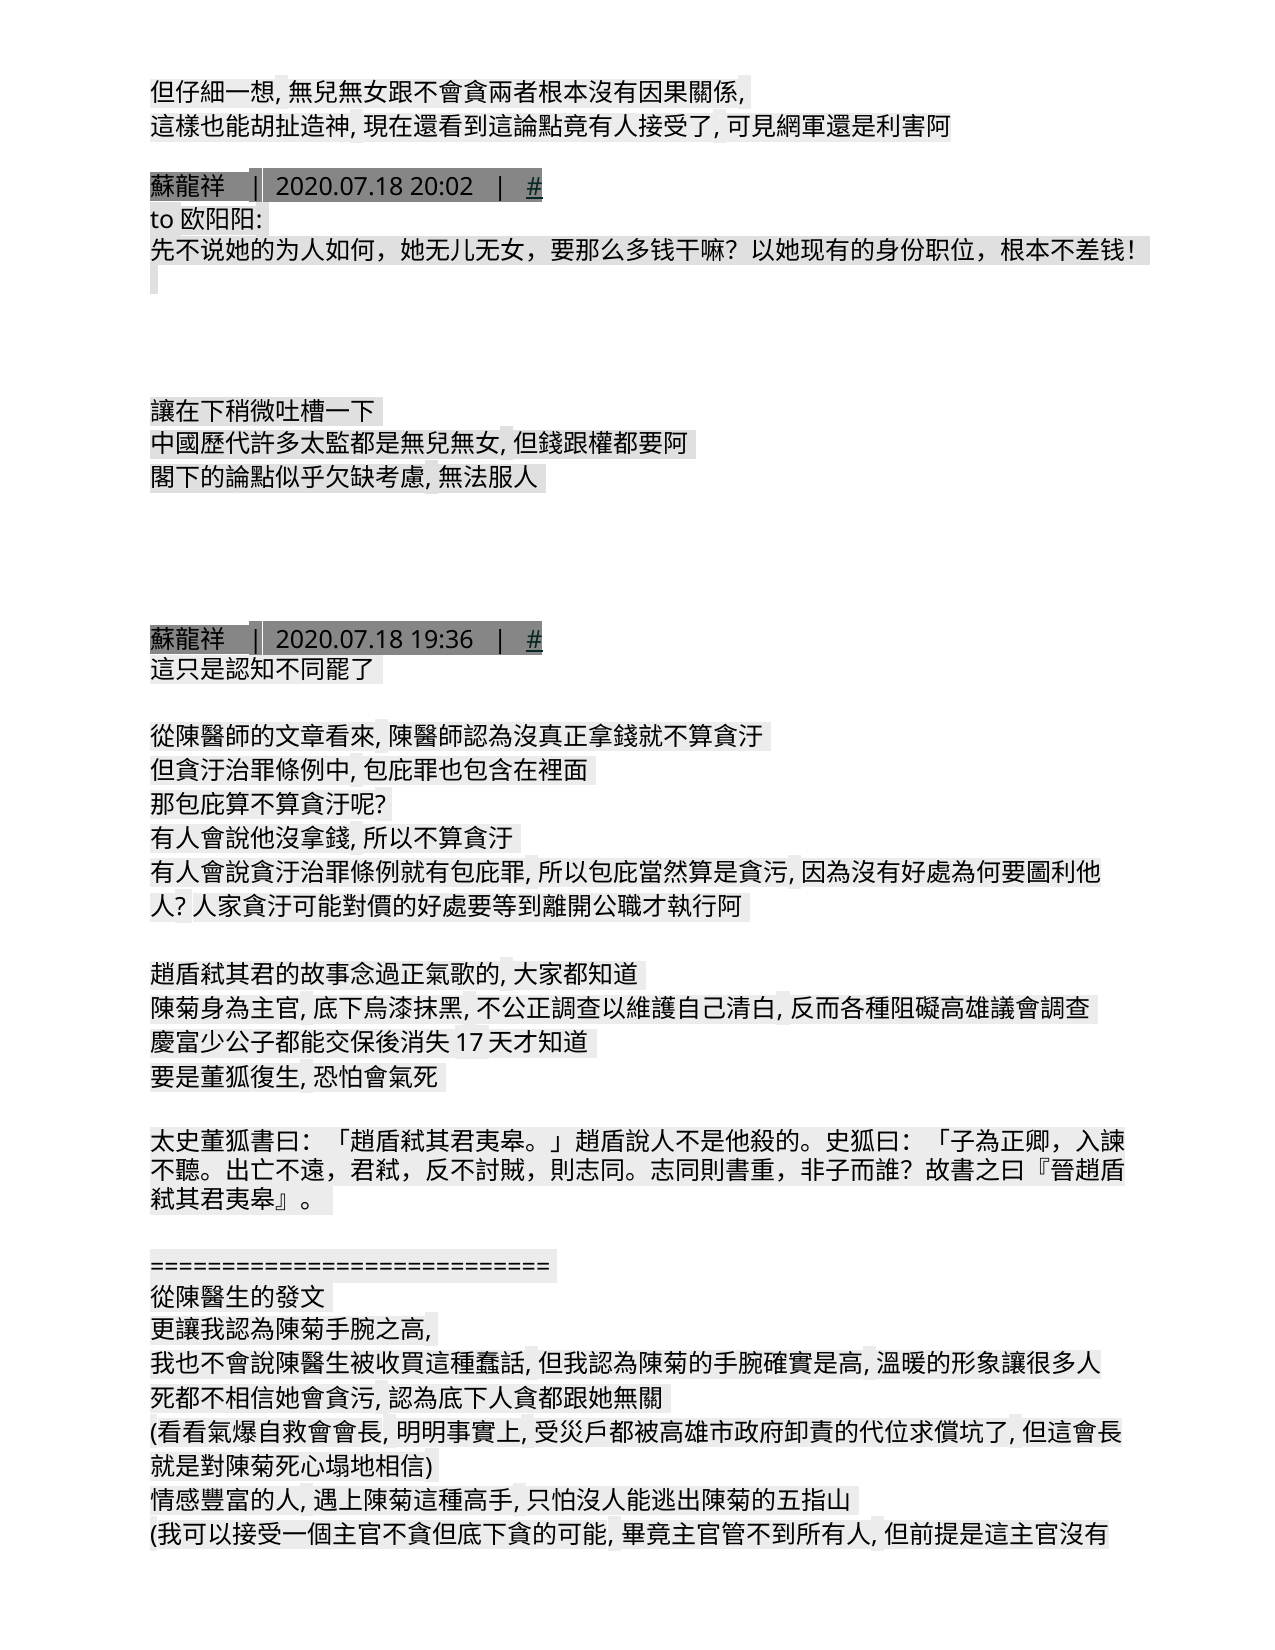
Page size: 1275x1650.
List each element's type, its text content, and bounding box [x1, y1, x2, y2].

text 蘇龍祥 | 2020.07.18 19:36 | # [150, 621, 1125, 655]
text to 欧阳阳: 先不说她的为人如何，她无儿无女，要那么多钱干嘛？以她现有的身份职位，根本不差钱！ 讓在下稍微吐槽一下 中國歷代許多太監都是無兒無女, 但錢跟權都要阿 閣下的論點似乎欠缺考慮, 無法服人 [150, 202, 1125, 596]
text 這只是認知不同罷了 從陳醫師的文章看來, 陳醫師認為沒真正拿錢就不算貪汙 但貪汙治罪條例中, 包庇罪也包含在裡面 那包庇算不算貪汙呢? 有人會說他沒拿錢, 所以不算貪汙 有人會說貪汙治罪條例就有包庇罪, 所以包庇當然算是貪污, 因為沒有好處為何要圖利他人? 人家貪汙可能對價的好處要等到離開公職才執行阿 趙盾弒其君的故事念過正氣歌的, 大家都知道 陳菊身為主官, 底下烏漆抹黑, 不公正調查以維護自己清白, 反而各種阻礙高雄議會調查 慶富少公子都能交保後消失17天才知道 要是董狐復生, 恐怕會氣死 太史董狐書曰：「趙盾弒其君夷皋。」趙盾說人不是他殺的。史狐曰：「子為正卿，入諫不聽。出亡不遠，君弒，反不討賊，則志同。志同則書重，非子而誰？故書之曰『晉趙盾弒其君夷皋』。 ============================ 從陳醫生的發文 更讓我認為陳菊手腕之高, 我也不會說陳醫生被收買這種蠢話, 但我認為陳菊的手腕確實是高, 溫暖的形象讓很多人死都不相信她會貪污, 認為底下人貪都跟她無關 (看看氣爆自救會會長, 明明事實上, 受災戶都被高雄市政府卸責的代位求償坑了, 但這會長就是對陳菊死心塌地相信) 情感豐富的人, 遇上陳菊這種高手, 只怕沒人能逃出陳菊的五指山 (我可以接受一個主官不貪但底下貪的可能, 畢竟主官管不到所有人, 但前提是這主官沒有 [150, 655, 1125, 1551]
text 蘇龍祥 | 2020.07.18 20:02 | # [150, 168, 1125, 202]
text 但仔細一想, 無兒無女跟不會貪兩者根本沒有因果關係, 這樣也能胡扯造神, 現在還看到這論點竟有人接受了, 可見網軍還是利害阿 [150, 75, 1125, 143]
